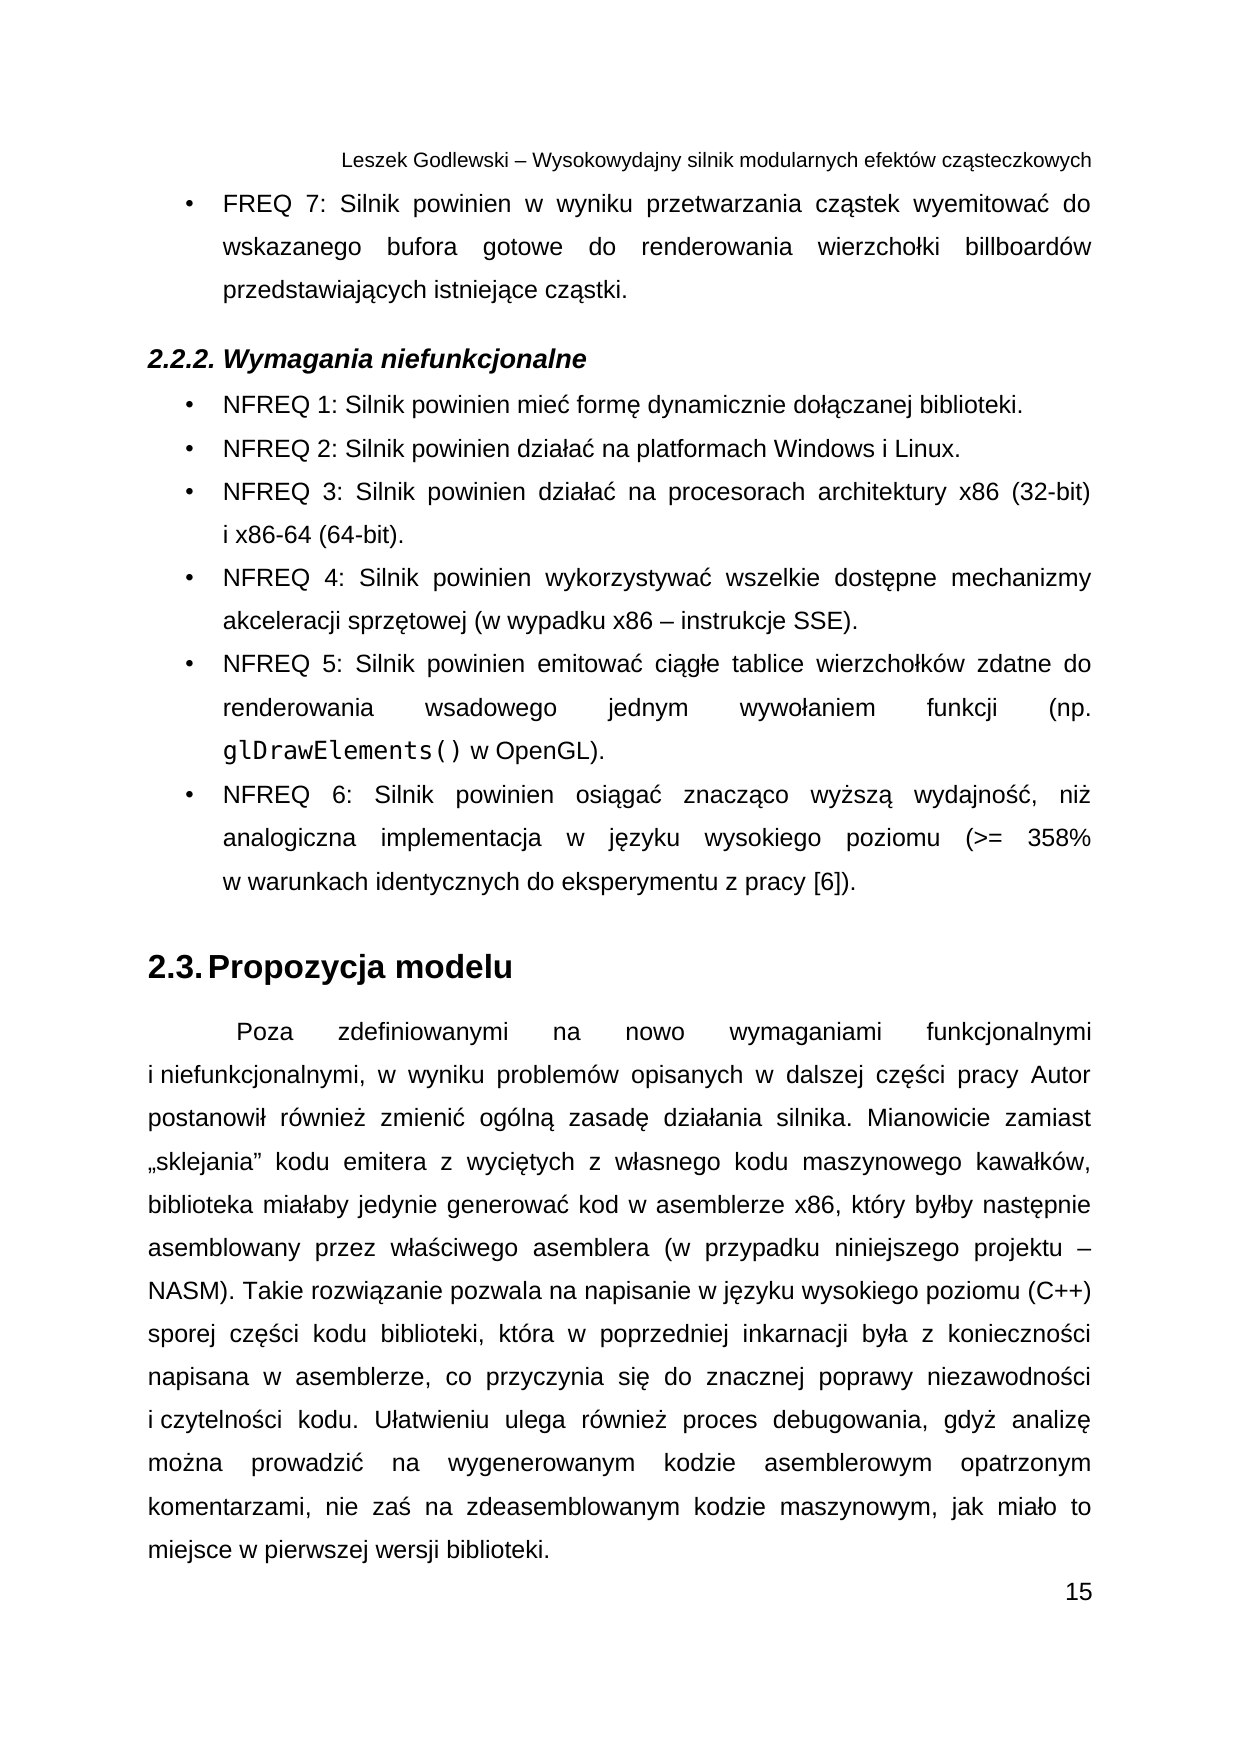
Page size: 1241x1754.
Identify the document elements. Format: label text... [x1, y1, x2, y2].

text Poza zdefiniowanymi na nowo wymaganiami funkcjonalnymi i niefunkcjonalnymi, w wyniku problemów opisanych w dalszej części pracy Autor postanowił również zmienić ogólną zasadę działania silnika. Mianowicie zamiast „sklejania” kodu emitera z wyciętych z własnego kodu maszynowego kawałków, biblioteka miałaby jedynie generować kod w asemblerze x86, który byłby następnie asemblowany przez właściwego asemblera (w przypadku niniejszego projektu – NASM). Takie rozwiązanie pozwala na napisanie w języku wysokiego poziomu (C++) sporej części kodu biblioteki, która w poprzedniej inkarnacji była z konieczności napisana w asemblerze, co przyczynia się do znacznej poprawy niezawodności i czytelności kodu. Ułatwieniu ulega również proces debugowania, gdyż analizę można prowadzić na wygenerowanym kodzie asemblerowym opatrzonym komentarzami, nie zaś na zdeasemblowanym kodzie maszynowym, jak miało to miejsce w pierwszej wersji biblioteki. [148, 1017, 1092, 1563]
list FREQ 7: Silnik powinien w wyniku przetwarzania cząstek wyemitować do wskazanego bufora gotowe do renderowania wierzchołki billboardów przedstawiających istniejące cząstki. [185, 189, 1092, 304]
subtitle Propozycja modelu [148, 947, 1092, 986]
subtitle Wymagania niefunkcjonalne [148, 343, 1092, 375]
list NFREQ 5: Silnik powinien emitować ciągłe tablice wierzchołków zdatne do renderowania wsadowego jednym wywołaniem funkcji (np. glDrawElements() w OpenGL). [185, 649, 1092, 765]
list NFREQ 2: Silnik powinien działać na platformach Windows i Linux. [185, 433, 1092, 462]
list NFREQ 3: Silnik powinien działać na procesorach architektury x86 (32-bit) i x86-64 (64-bit). [185, 477, 1092, 549]
list NFREQ 1: Silnik powinien mieć formę dynamicznie dołączanej biblioteki. [185, 390, 1092, 419]
list NFREQ 4: Silnik powinien wykorzystywać wszelkie dostępne mechanizmy akceleracji sprzętowej (w wypadku x86 – instrukcje SSE). [185, 563, 1092, 635]
list NFREQ 6: Silnik powinien osiągać znacząco wyższą wydajność, niż analogiczna implementacja w języku wysokiego poziomu (>= 358% w warunkach identycznych do eksperymentu z pracy [6]). [185, 780, 1092, 895]
